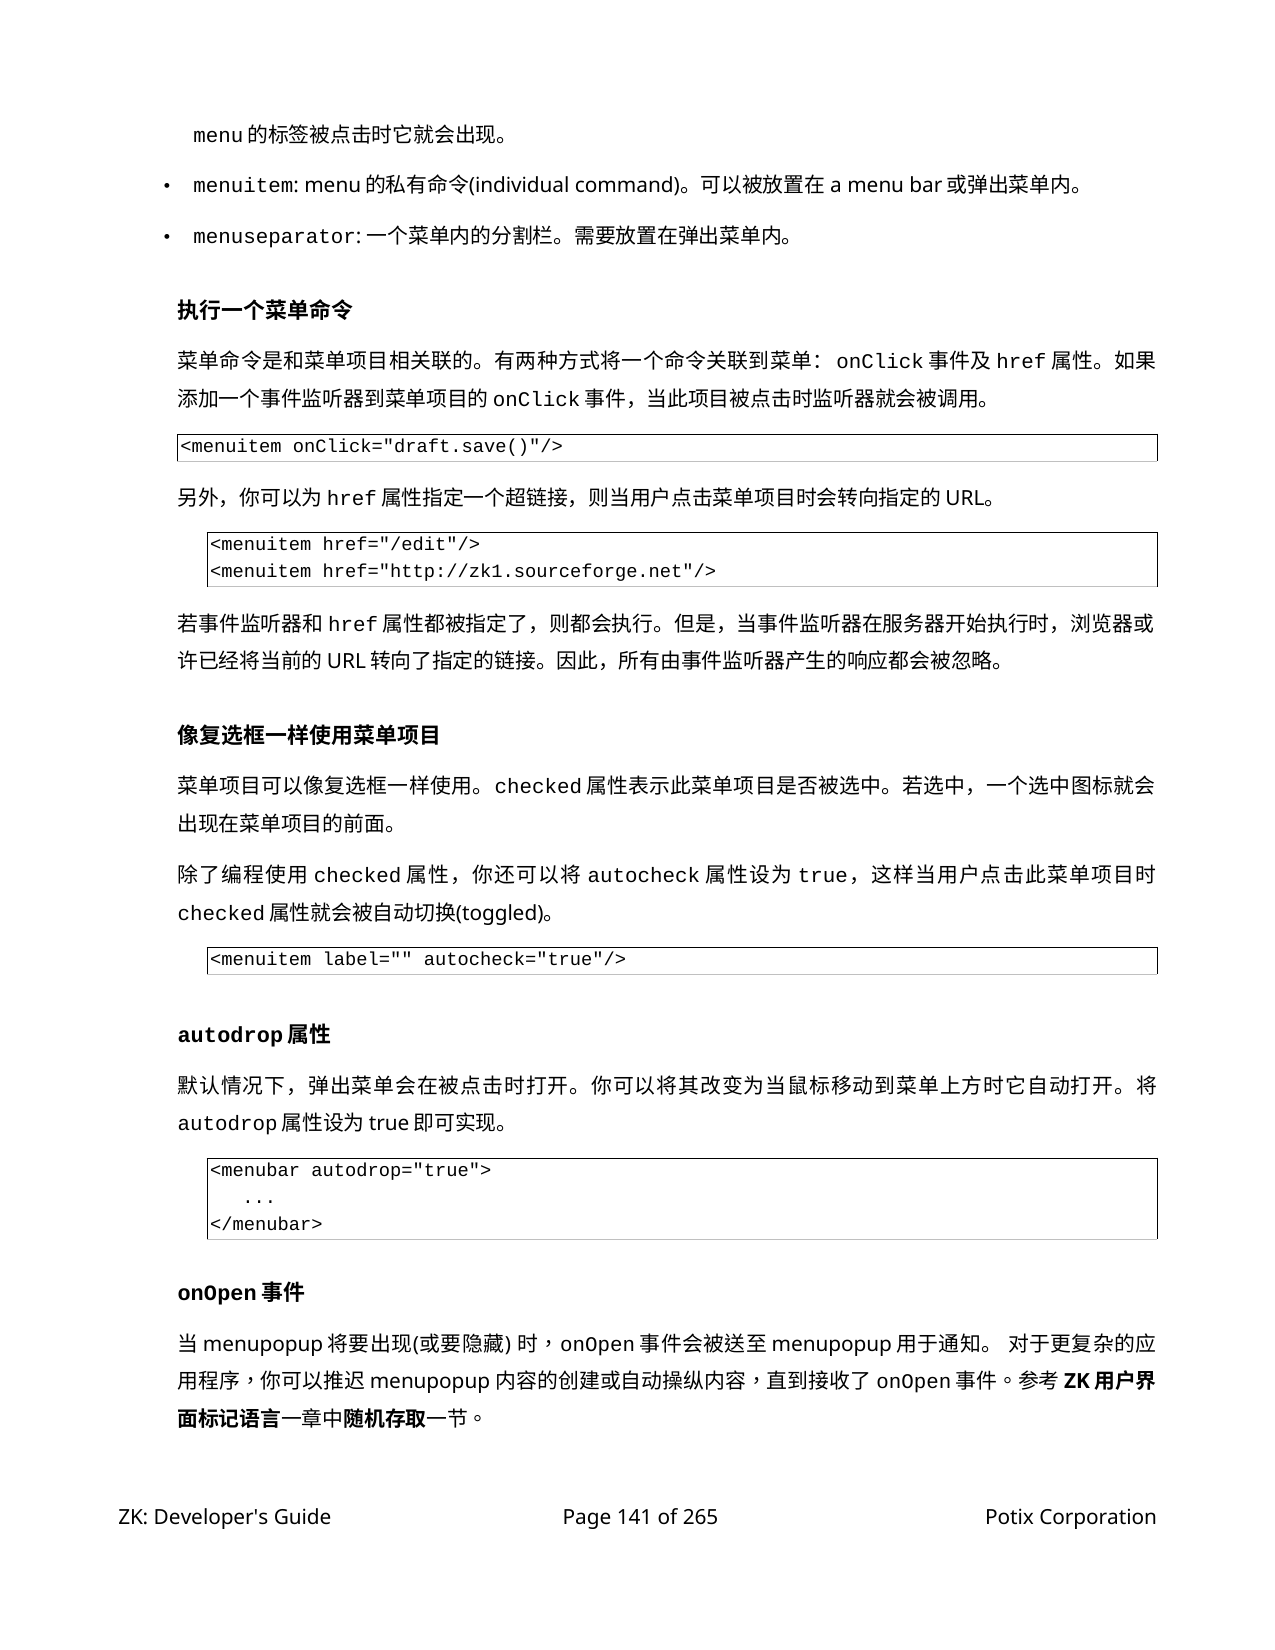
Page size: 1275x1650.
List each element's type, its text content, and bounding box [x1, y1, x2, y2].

text ... [208, 1185, 1157, 1209]
text <menuitem href="/edit"/> [208, 533, 1157, 556]
text </menubar> [208, 1212, 1157, 1239]
text <menuitem label="" autocheck="true"/> [208, 948, 1157, 974]
list menuseparator: 一个菜单内的分割栏。需要放置在弹出菜单内。 [164, 220, 1157, 250]
text 菜单命令是和菜单项目相关联的。有两种方式将一个命令关联到菜单：onClick事件及href属性。如果添加一个事件监听器到菜单项目的onClick事件，当此项目被点击时监听器就会被调用。 [177, 345, 1157, 413]
subtitle 像复选框一样使用菜单项目 [177, 717, 1157, 749]
subtitle 执行一个菜单命令 [177, 292, 1157, 324]
subtitle onOpen事件 [177, 1282, 1157, 1307]
text 默认情况下，弹出菜单会在被点击时打开。你可以将其改变为当鼠标移动到菜单上方时它自动打开。将autodrop属性设为true即可实现。 [177, 1069, 1157, 1137]
text <menubar autodrop="true"> [208, 1159, 1157, 1182]
text 除了编程使用checked属性，你还可以将autocheck属性设为true，这样当用户点击此菜单项目时checked属性就会被自动切换(toggled)。 [177, 858, 1157, 926]
text 菜单项目可以像复选框一样使用。checked属性表示此菜单项目是否被选中。若选中，一个选中图标就会出现在菜单项目的前面。 [177, 770, 1157, 838]
text <menuitem href="http://zk1.sourceforge.net"/> [208, 559, 1157, 586]
text 另外，你可以为href属性指定一个超链接，则当用户点击菜单项目时会转向指定的URL。 [177, 481, 1157, 512]
list menu的标签被点击时它就会出现。 [156, 118, 1157, 148]
text 当menupopup将要出现(或要隐藏) 时，onOpen事件会被送至menupopup用于通知。 对于更复杂的应用程序，你可以推迟menupopup 内容的创建或自动操纵内容，直到接收了onOpen事件。参考ZK用户界面标记语言一章中随机存取一节。 [177, 1327, 1157, 1433]
subtitle autodrop属性 [177, 1017, 1157, 1049]
list menuitem: menu的私有命令(individual command)。可以被放置在 a menu bar或弹出菜单内。 [164, 169, 1157, 199]
text <menuitem onClick="draft.save()"/> [178, 435, 1157, 461]
text 若事件监听器和href属性都被指定了，则都会执行。但是，当事件监听器在服务器开始执行时，浏览器或许已经将当前的URL转向了指定的链接。因此，所有由事件监听器产生的响应都会被忽略。 [177, 607, 1157, 675]
